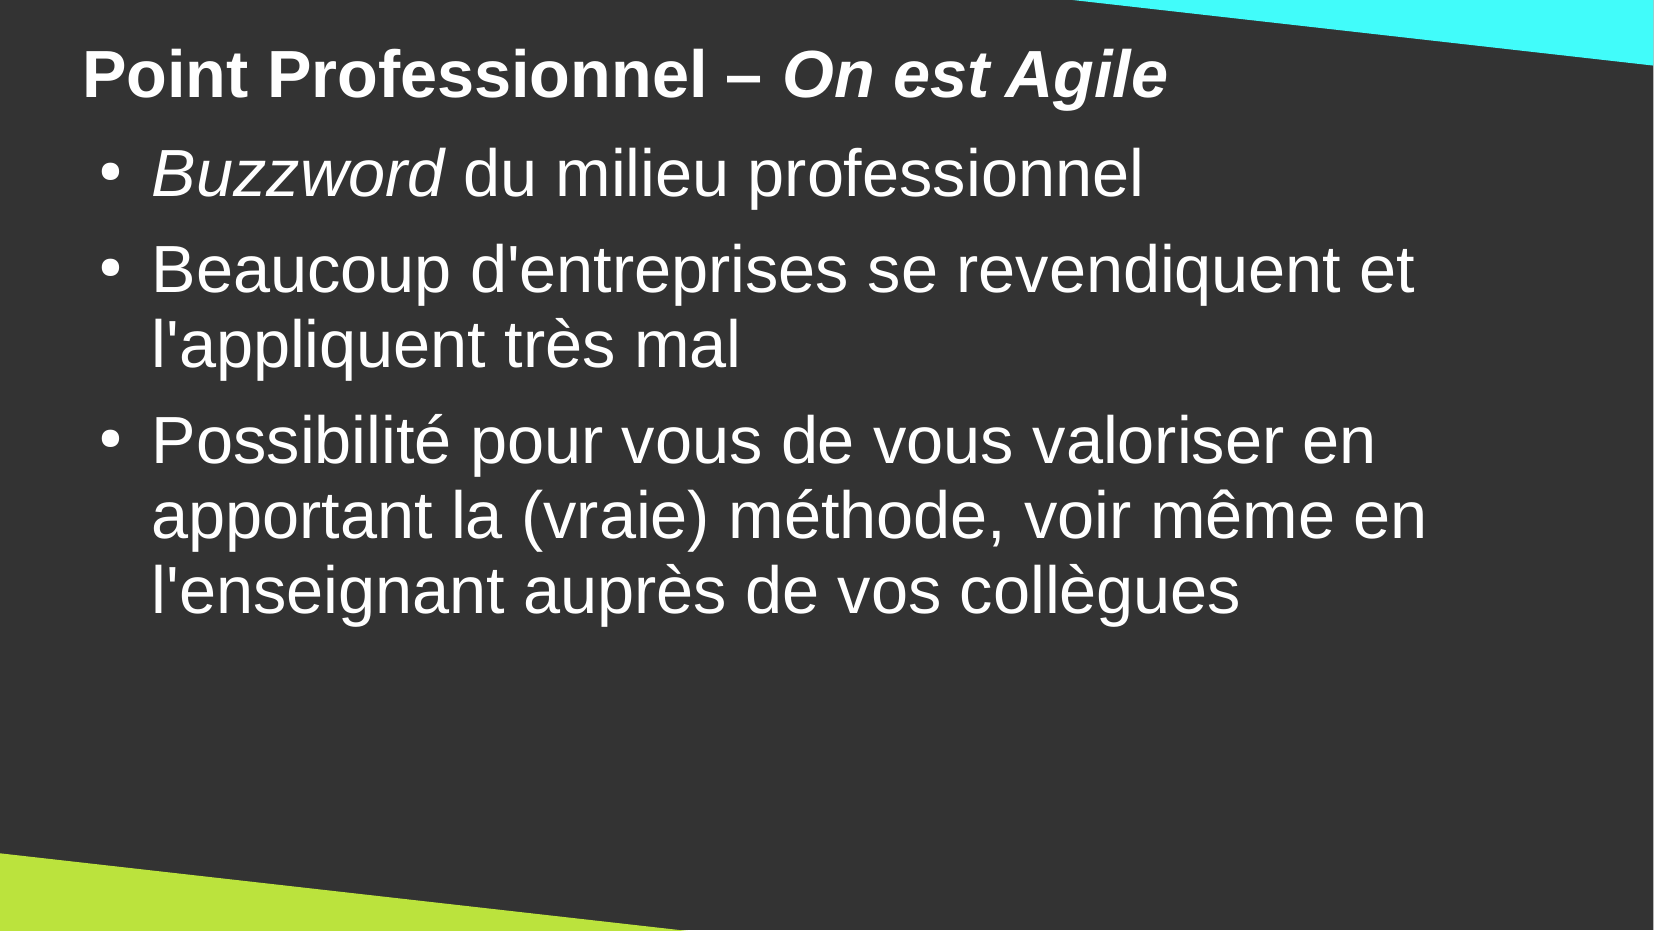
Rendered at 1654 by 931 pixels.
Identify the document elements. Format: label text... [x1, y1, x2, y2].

text_box [1072, 0, 1654, 66]
list Buzzword du milieu professionnel Beaucoup d'entreprises se revendiquent et l'appliquent très mal Possibilité pour vous de vous valoriser en apportant la (vraie) méthode, voir même en l'enseignant auprès de vos collègues [80, 135, 1605, 745]
text_box [0, 853, 688, 931]
title Point Professionnel – On est Agile [82, 37, 1571, 122]
